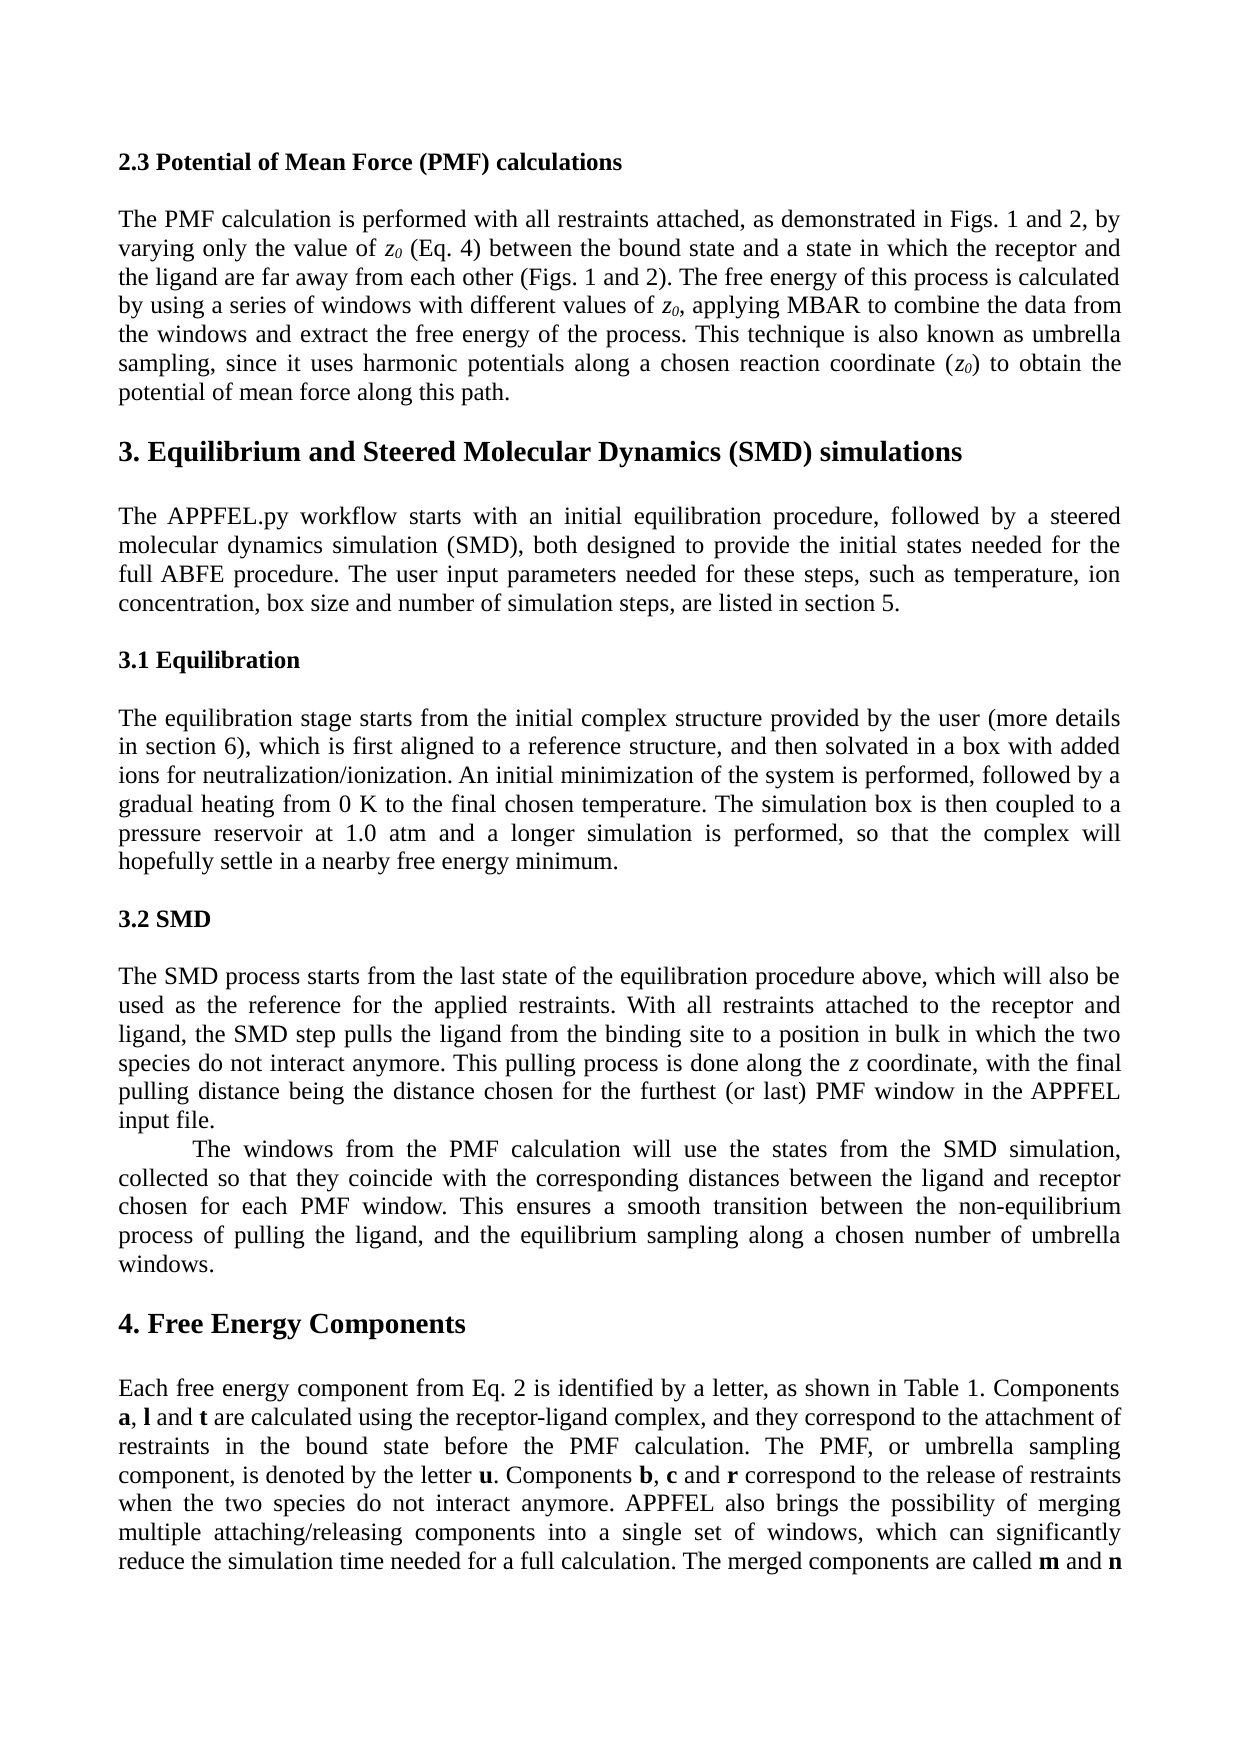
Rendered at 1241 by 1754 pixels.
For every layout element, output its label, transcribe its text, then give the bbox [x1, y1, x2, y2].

text The windows from the PMF calculation will use the states from the SMD simulation, collected so that they coincide with the corresponding distances between the ligand and receptor chosen for each PMF window. This ensures a smooth transition between the non-equilibrium process of pulling the ligand, and the equilibrium sampling along a chosen number of umbrella windows. [118, 1134, 1122, 1278]
text The SMD process starts from the last state of the equilibration procedure above, which will also be used as the reference for the applied restraints. With all restraints attached to the receptor and ligand, the SMD step pulls the ligand from the binding site to a position in bulk in which the two species do not interact anymore. This pulling process is done along the z coordinate, with the final pulling distance being the distance chosen for the furthest (or last) PMF window in the APPFEL input file. [118, 961, 1122, 1134]
text 4. Free Energy Components [118, 1306, 1122, 1340]
text The APPFEL.py workflow starts with an initial equilibration procedure, followed by a steered molecular dynamics simulation (SMD), both designed to provide the initial states needed for the full ABFE procedure. The user input parameters needed for these steps, such as temperature, ion concentration, box size and number of simulation steps, are listed in section 5. [118, 501, 1122, 616]
text 3.2 SMD [118, 904, 1122, 933]
text The equilibration stage starts from the initial complex structure provided by the user (more details in section 6), which is first aligned to a reference structure, and then solvated in a box with added ions for neutralization/ionization. An initial minimization of the system is performed, followed by a gradual heating from 0 K to the final chosen temperature. The simulation box is then coupled to a pressure reservoir at 1.0 atm and a longer simulation is performed, so that the complex will hopefully settle in a nearby free energy minimum. [118, 703, 1122, 875]
text The PMF calculation is performed with all restraints attached, as demonstrated in Figs. 1 and 2, by varying only the value of z0 (Eq. 4) between the bound state and a state in which the receptor and the ligand are far away from each other (Figs. 1 and 2). The free energy of this process is calculated by using a series of windows with different values of z0, applying MBAR to combine the data from the windows and extract the free energy of the process. This technique is also known as umbrella sampling, since it uses harmonic potentials along a chosen reaction coordinate (z0) to obtain the potential of mean force along this path. [118, 204, 1122, 406]
text Each free energy component from Eq. 2 is identified by a letter, as shown in Table 1. Components a, l and t are calculated using the receptor-ligand complex, and they correspond to the attachment of restraints in the bound state before the PMF calculation. The PMF, or umbrella sampling component, is denoted by the letter u. Components b, c and r correspond to the release of restraints when the two species do not interact anymore. APPFEL also brings the possibility of merging multiple attaching/releasing components into a single set of windows, which can significantly reduce the simulation time needed for a full calculation. The merged components are called m and n [118, 1373, 1122, 1575]
text 3.1 Equilibration [118, 645, 1122, 674]
text 3. Equilibrium and Steered Molecular Dynamics (SMD) simulations [118, 434, 1122, 468]
text 2.3 Potential of Mean Force (PMF) calculations [118, 147, 1122, 176]
